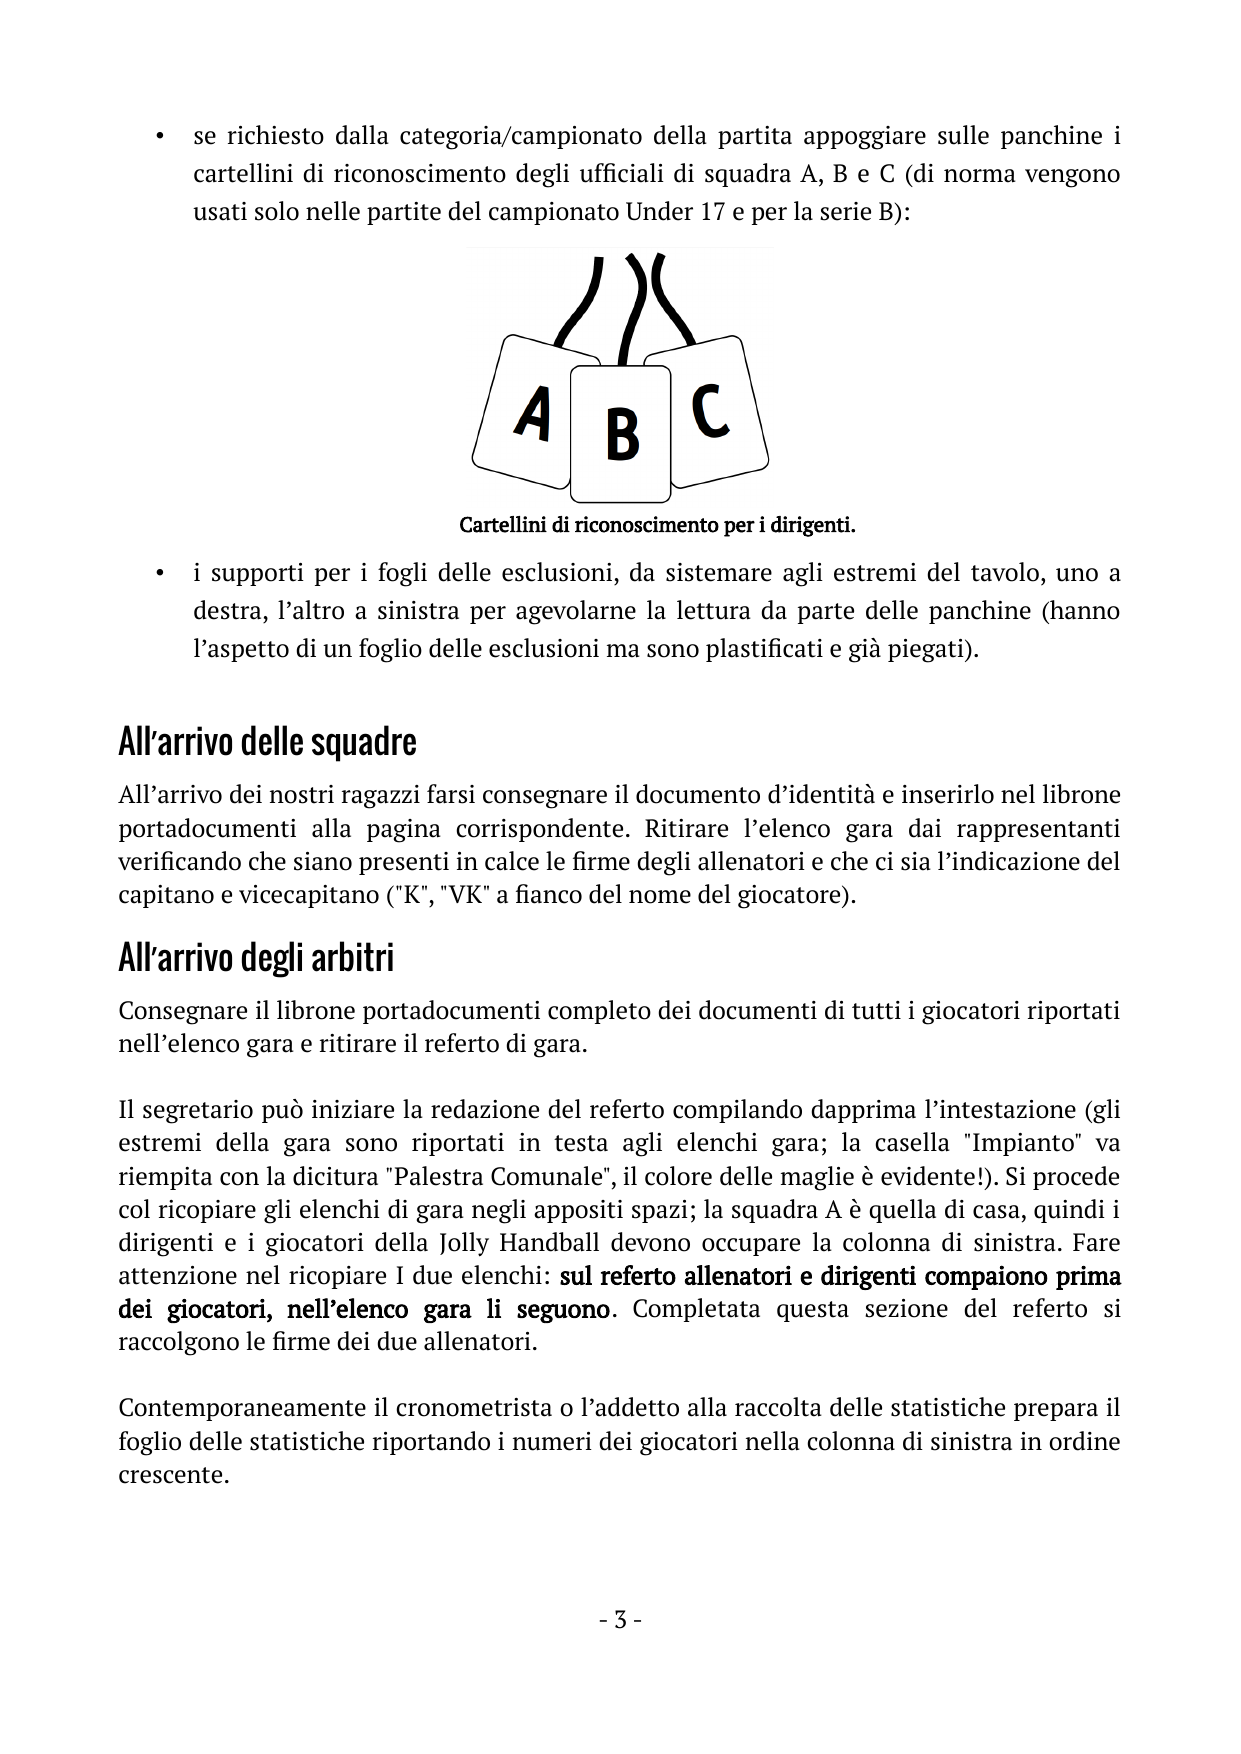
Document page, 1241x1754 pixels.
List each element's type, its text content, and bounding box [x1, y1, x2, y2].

text Allʼarrivo dei nostri ragazzi farsi consegnare il documento dʼidentità e inserirlo nel librone portadocumenti alla pagina corrispondente. Ritirare lʼelenco gara dai rappresentanti verificando che siano presenti in calce le firme degli allenatori e che ci sia lʼindicazione del capitano e vicecapitano ("K", "VK" a fianco del nome del giocatore). [118, 778, 1122, 910]
text Contemporaneamente il cronometrista o l’addetto alla raccolta delle statistiche prepara il foglio delle statistiche riportando i numeri dei giocatori nella colonna di sinistra in ordine crescente. [118, 1391, 1122, 1490]
list se richiesto dalla categoria/campionato della partita appoggiare sulle panchine i cartellini di riconoscimento degli ufficiali di squadra A, B e C (di norma vengono usati solo nelle partite del campionato Under 17 e per la serie B): [156, 118, 1122, 227]
list i supporti per i fogli delle esclusioni, da sistemare agli estremi del tavolo, uno a destra, lʼaltro a sinistra per agevolarne la lettura da parte delle panchine (hanno l’aspetto di un foglio delle esclusioni ma sono plastificati e già piegati). [156, 556, 1122, 665]
subtitle Allʼarrivo degli arbitri [118, 931, 1122, 981]
subtitle Allʼarrivo delle squadre [118, 716, 1122, 765]
text Il segretario può iniziare la redazione del referto compilando dapprima lʼintestazione (gli estremi della gara sono riportati in testa agli elenchi gara; la casella "Impianto" va riempita con la dicitura "Palestra Comunale", il colore delle maglie è evidente!). Si procede col ricopiare gli elenchi di gara negli appositi spazi; la squadra A è quella di casa, quindi i dirigenti e i giocatori della Jolly Handball devono occupare la colonna di sinistra. Fare attenzione nel ricopiare I due elenchi: sul referto allenatori e dirigenti compaiono prima dei giocatori, nell’elenco gara li seguono. Completata questa sezione del referto si raccolgono le firme dei due allenatori. [118, 1093, 1122, 1358]
picture [466, 247, 774, 508]
list Cartellini di riconoscimento per i dirigenti. [156, 508, 1122, 538]
text Consegnare il librone portadocumenti completo dei documenti di tutti i giocatori riportati nellʼelenco gara e ritirare il referto di gara. [118, 993, 1122, 1060]
